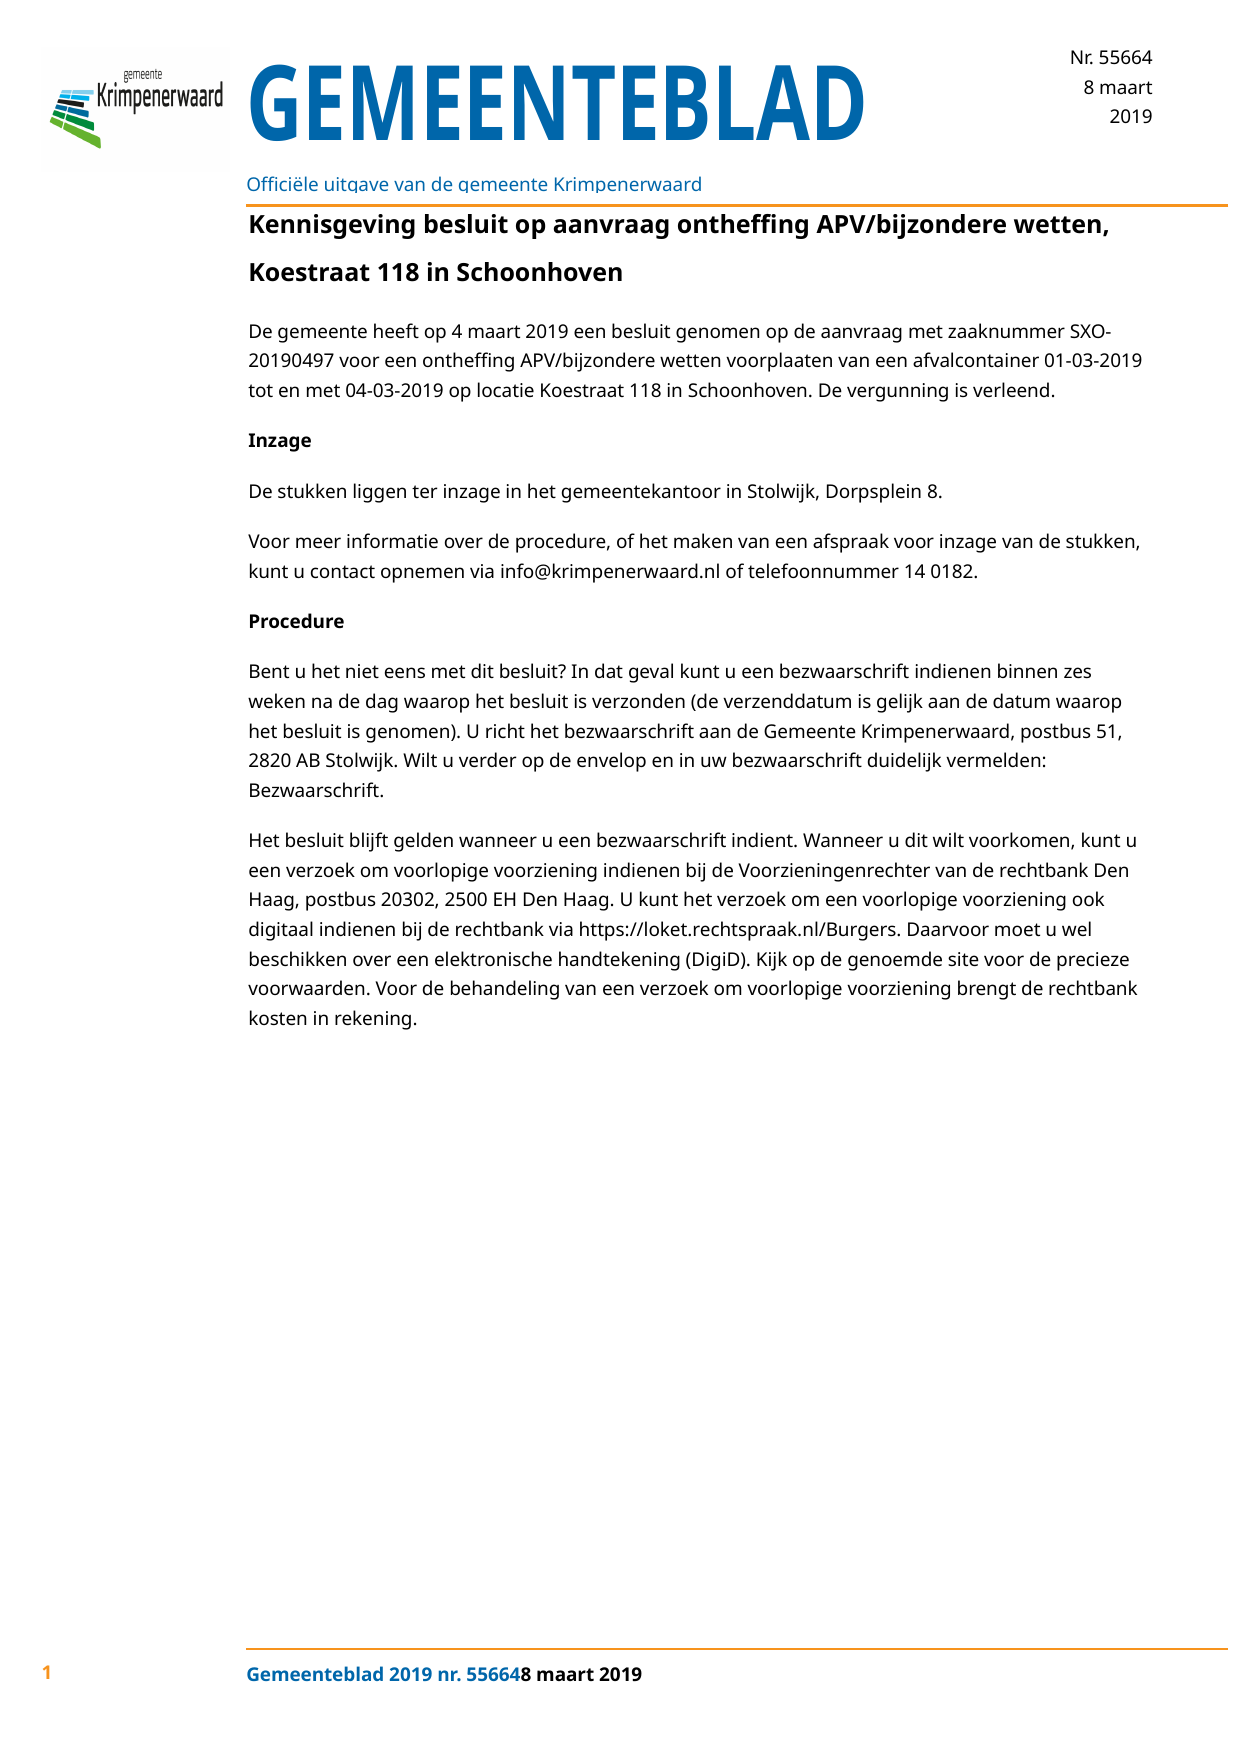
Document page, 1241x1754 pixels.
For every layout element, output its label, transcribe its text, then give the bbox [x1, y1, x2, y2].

text Voor meer informatie over de procedure, of het maken van een afspraak voor inzage van de stukken, kunt u contact opnemen via info@krimpenerwaard.nl of telefoonnummer 14 0182. [248, 528, 1152, 584]
text De stukken liggen ter inzage in het gemeentekantoor in Stolwijk, Dorpsplein 8. [248, 478, 1152, 504]
text Procedure [248, 608, 1152, 634]
picture [41, 47, 231, 172]
text De gemeente heeft op 4 maart 2019 een besluit genomen op de aanvraag met zaaknummer SXO-20190497 voor een ontheffing APV/bijzondere wetten voorplaaten van een afvalcontainer 01-03-2019 tot en met 04-03-2019 op locatie Koestraat 118 in Schoonhoven. De vergunning is verleend. [248, 318, 1152, 403]
text Bent u het niet eens met dit besluit? In dat geval kunt u een bezwaarschrift indienen binnen zes weken na de dag waarop het besluit is verzonden (de verzenddatum is gelijk aan de datum waarop het besluit is genomen). U richt het bezwaarschrift aan de Gemeente Krimpenerwaard, postbus 51, 2820 AB Stolwijk. Wilt u verder op de envelop en in uw bezwaarschrift duidelijk vermelden: Bezwaarschrift. [248, 659, 1152, 803]
text Kennisgeving besluit op aanvraag ontheffing APV/bijzondere wetten, Koestraat 118 in Schoonhoven [248, 207, 1152, 288]
text Inzage [248, 427, 1152, 453]
text Het besluit blijft gelden wanneer u een bezwaarschrift indient. Wanneer u dit wilt voorkomen, kunt u een verzoek om voorlopige voorziening indienen bij de Voorzieningenrechter van de rechtbank Den Haag, postbus 20302, 2500 EH Den Haag. U kunt het verzoek om een voorlopige voorziening ook digitaal indienen bij de rechtbank via https://loket.rechtspraak.nl/Burgers. Daarvoor moet u wel beschikken over een elektronische handtekening (DigiD). Kijk op de genoemde site voor de precieze voorwaarden. Voor de behandeling van een verzoek om voorlopige voorziening brengt de rechtbank kosten in rekening. [248, 827, 1152, 1031]
